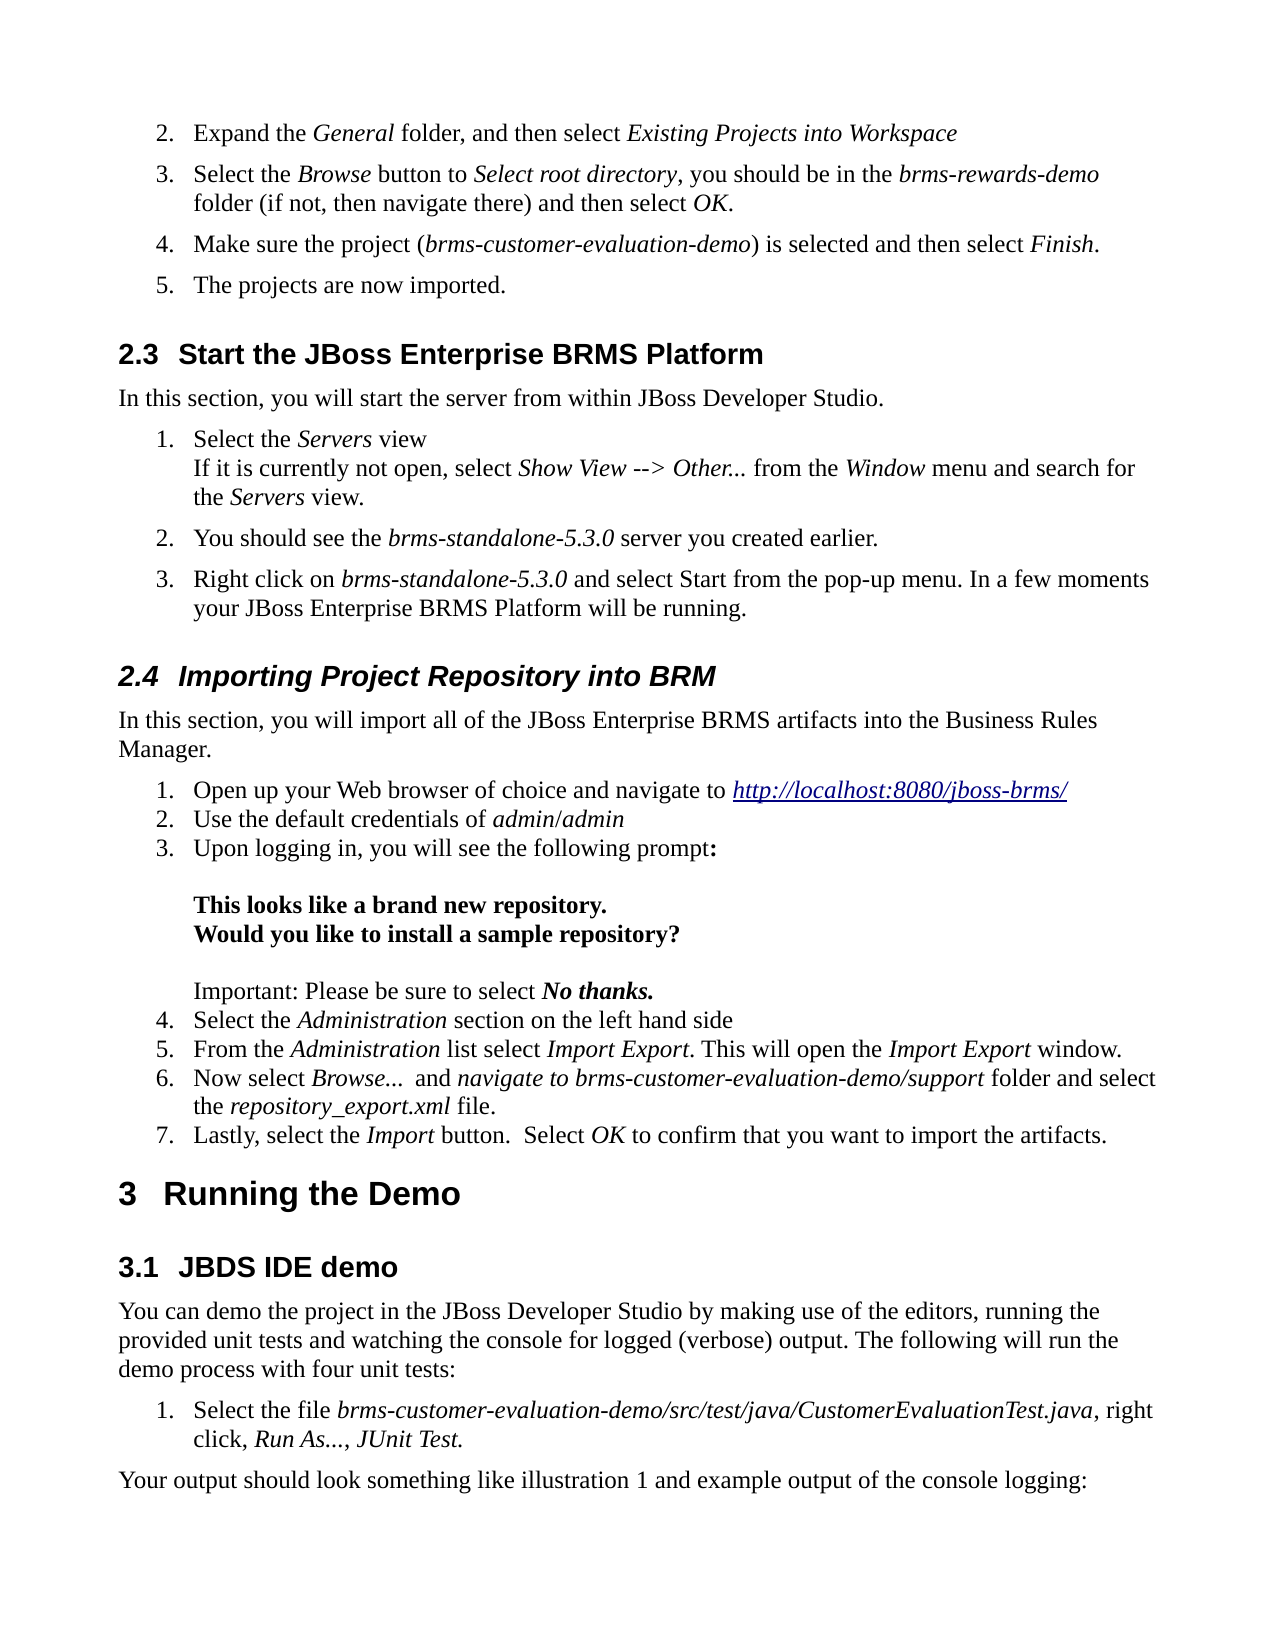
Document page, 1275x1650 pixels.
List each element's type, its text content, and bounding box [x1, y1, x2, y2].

text In this section, you will import all of the JBoss Enterprise BRMS artifacts into the Business Rules Manager. [118, 705, 1157, 763]
text Your output should look something like illustration 1 and example output of the console logging: [118, 1465, 1157, 1494]
list You should see the brms-standalone-5.3.0 server you created earlier. [156, 523, 1157, 552]
list Select the file brms-customer-evaluation-demo/src/test/java/CustomerEvaluationTest.java, right click, Run As..., JUnit Test. [156, 1395, 1157, 1452]
list Lastly, select the Import button. Select OK to confirm that you want to import the artifacts. [156, 1120, 1157, 1149]
list Expand the General folder, and then select Existing Projects into Workspace [156, 118, 1157, 147]
text In this section, you will start the server from within JBoss Developer Studio. [118, 383, 1157, 412]
list Select the Browse button to Select root directory, you should be in the brms-rewards-demo folder (if not, then navigate there) and then select OK. [156, 159, 1157, 217]
list Now select Browse... and navigate to brms-customer-evaluation-demo/support folder and select the repository_export.xml file. [156, 1063, 1157, 1120]
subtitle Running the Demo [118, 1174, 1157, 1213]
list Select the Administration section on the left hand side [156, 1005, 1157, 1034]
list Make sure the project (brms-customer-evaluation-demo) is selected and then select Finish. [156, 229, 1157, 258]
list From the Administration list select Import Export. This will open the Import Export window. [156, 1034, 1157, 1063]
list Use the default credentials of admin/admin [156, 804, 1157, 833]
subtitle JBDS IDE demo [118, 1250, 1157, 1284]
list Upon logging in, you will see the following prompt: This looks like a brand new repository. [156, 833, 1157, 919]
subtitle Start the JBoss Enterprise BRMS Platform [118, 337, 1157, 370]
list Select the Servers view If it is currently not open, select Show View --> Other... from the Window menu and search for the Servers view. [156, 424, 1157, 510]
text You can demo the project in the JBoss Developer Studio by making use of the editors, running the provided unit tests and watching the console for logged (verbose) output. The following will run the demo process with four unit tests: [118, 1296, 1157, 1382]
list Open up your Web browser of choice and navigate to http://localhost:8080/jboss-brms/ [156, 775, 1157, 804]
list The projects are now imported. [156, 271, 1157, 299]
subtitle Importing Project Repository into BRM [118, 659, 1157, 693]
list Right click on brms-standalone-5.3.0 and select Start from the pop-up menu. In a few moments your JBoss Enterprise BRMS Platform will be running. [156, 564, 1157, 622]
list Would you like to install a sample repository? Important: Please be sure to select No thanks. [156, 919, 1157, 1005]
